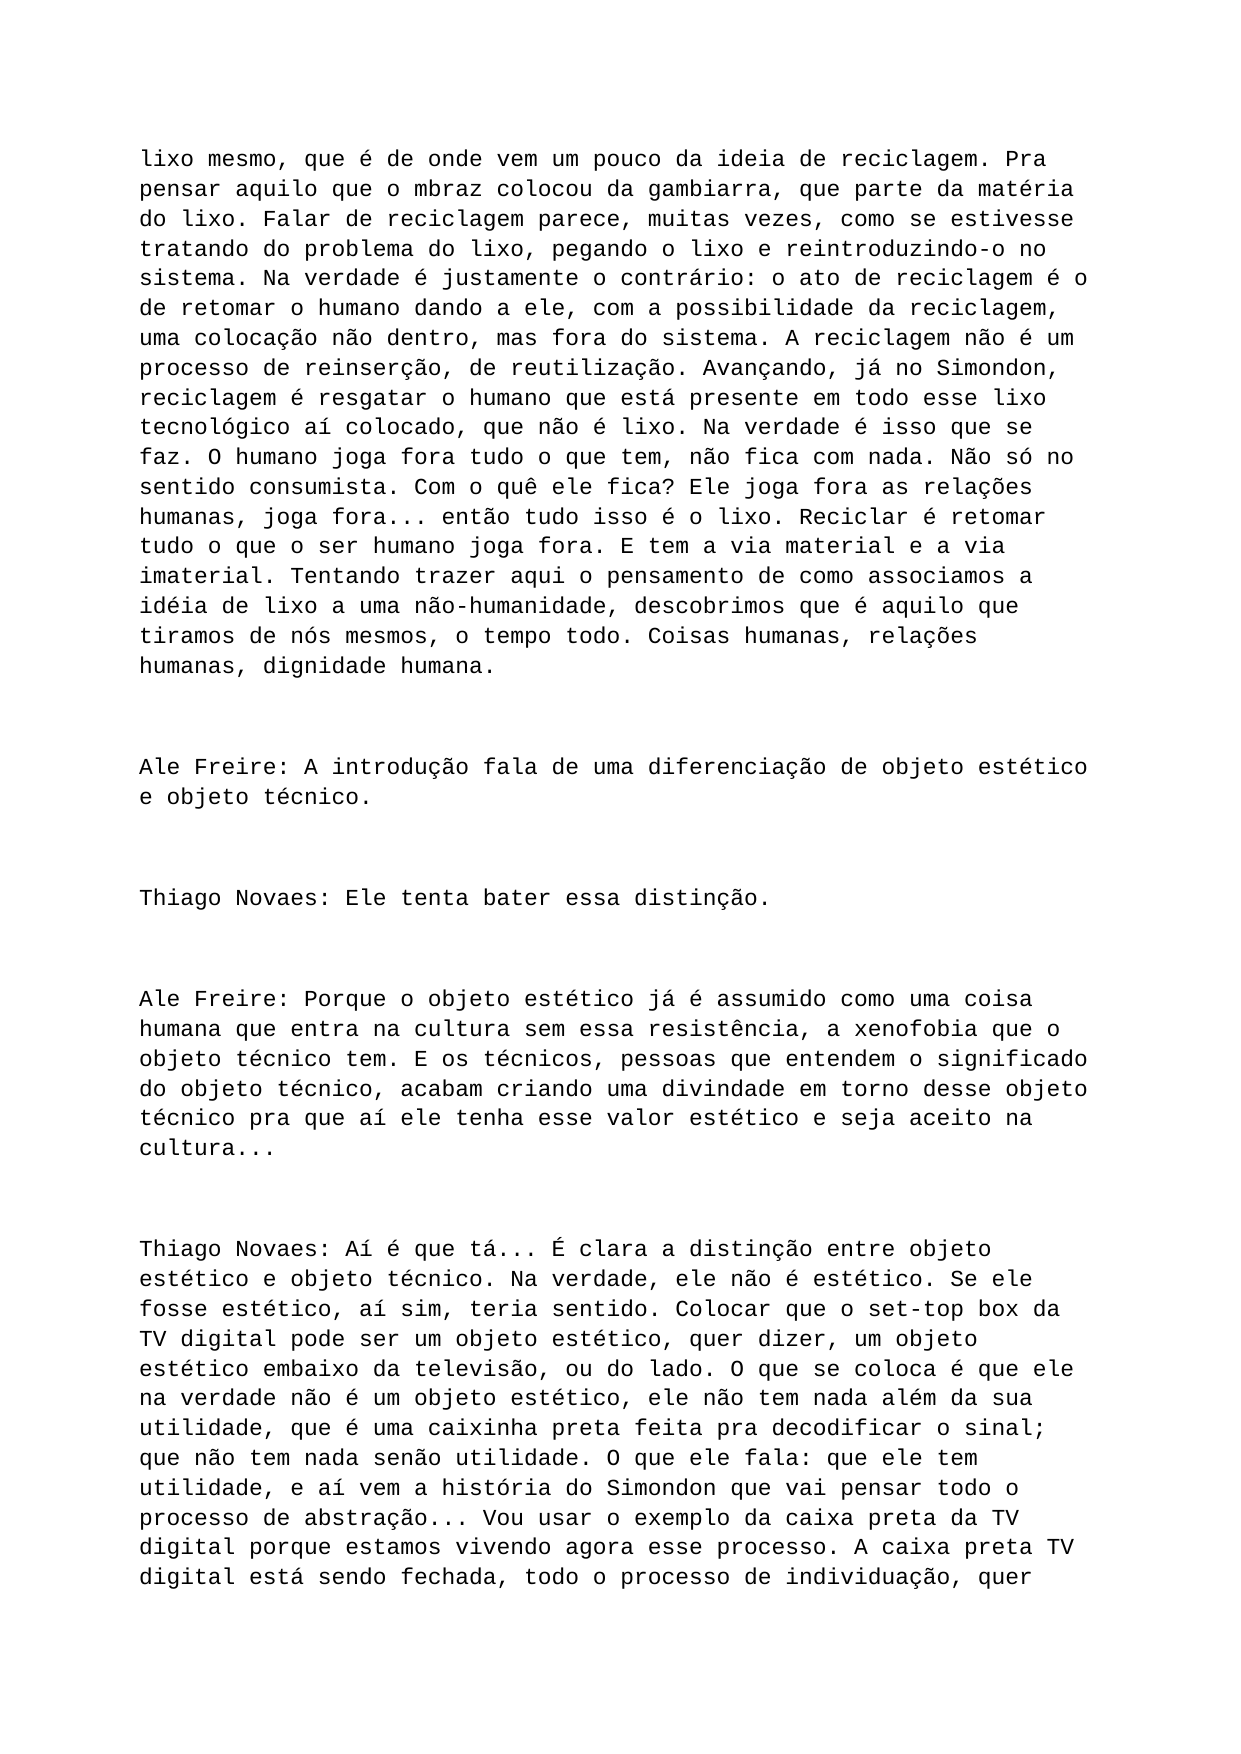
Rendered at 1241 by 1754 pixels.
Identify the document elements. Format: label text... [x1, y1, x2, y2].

text Ale Freire: Porque o objeto estético já é assumido como uma coisa humana que entra na cultura sem essa resistência, a xenofobia que o objeto técnico tem. E os técnicos, pessoas que entendem o significado do objeto técnico, acabam criando uma divindade em torno desse objeto técnico pra que aí ele tenha esse valor estético e seja aceito na cultura... [139, 988, 1101, 1162]
text Ale Freire: A introdução fala de uma diferenciação de objeto estético e objeto técnico. [139, 755, 1101, 811]
text lixo mesmo, que é de onde vem um pouco da ideia de reciclagem. Pra pensar aquilo que o mbraz colocou da gambiarra, que parte da matéria do lixo. Falar de reciclagem parece, muitas vezes, como se estivesse tratando do problema do lixo, pegando o lixo e reintroduzindo-o no sistema. Na verdade é justamente o contrário: o ato de reciclagem é o de retomar o humano dando a ele, com a possibilidade da reciclagem, uma colocação não dentro, mas fora do sistema. A reciclagem não é um processo de reinserção, de reutilização. Avançando, já no Simondon, reciclagem é resgatar o humano que está presente em todo esse lixo tecnológico aí colocado, que não é lixo. Na verdade é isso que se faz. O humano joga fora tudo o que tem, não fica com nada. Não só no sentido consumista. Com o quê ele fica? Ele joga fora as relações humanas, joga fora... então tudo isso é o lixo. Reciclar é retomar tudo o que o ser humano joga fora. E tem a via material e a via imaterial. Tentando trazer aqui o pensamento de como associamos a idéia de lixo a uma não-humanidade, descobrimos que é aquilo que tiramos de nós mesmos, o tempo todo. Coisas humanas, relações humanas, dignidade humana. [139, 148, 1101, 680]
text Thiago Novaes: Aí é que tá... É clara a distinção entre objeto estético e objeto técnico. Na verdade, ele não é estético. Se ele fosse estético, aí sim, teria sentido. Colocar que o set-top box da TV digital pode ser um objeto estético, quer dizer, um objeto estético embaixo da televisão, ou do lado. O que se coloca é que ele na verdade não é um objeto estético, ele não tem nada além da sua utilidade, que é uma caixinha preta feita pra decodificar o sinal; que não tem nada senão utilidade. O que ele fala: que ele tem utilidade, e aí vem a história do Simondon que vai pensar todo o processo de abstração... Vou usar o exemplo da caixa preta da TV digital porque estamos vivendo agora esse processo. A caixa preta TV digital está sendo fechada, todo o processo de individuação, quer [139, 1238, 1101, 1591]
text Thiago Novaes: Ele tenta bater essa distinção. [139, 886, 1101, 912]
